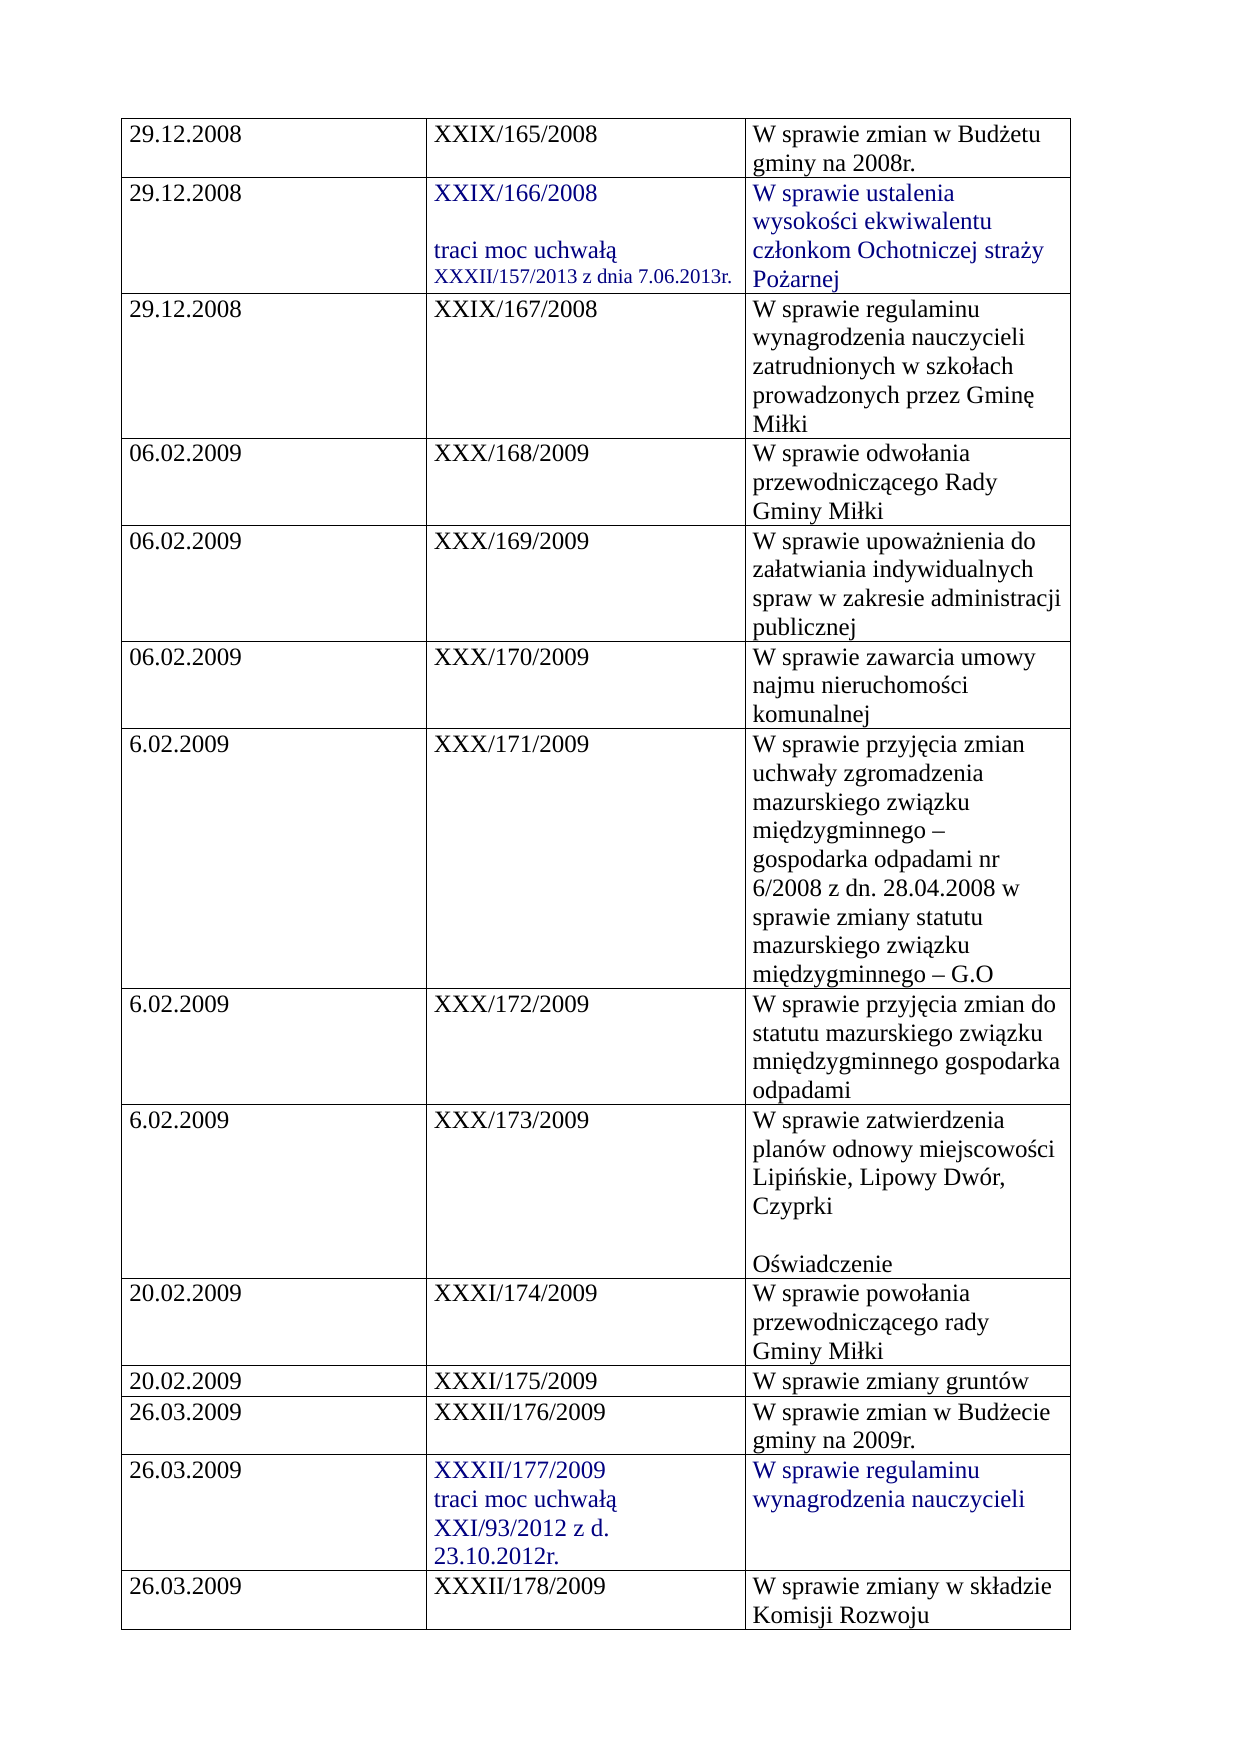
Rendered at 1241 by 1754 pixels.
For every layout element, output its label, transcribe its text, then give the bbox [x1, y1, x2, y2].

table_cell W sprawie ustalenia wysokości ekwiwalentu członkom Ochotniczej straży Pożarnej [746, 178, 1070, 293]
table_cell XXX/168/2009 [427, 439, 745, 525]
table_cell W sprawie zmian w Budżetu gminy na 2008r. [746, 119, 1070, 177]
table_cell XXXI/174/2009 [427, 1279, 745, 1365]
table_cell 29.12.2008 [122, 294, 426, 437]
table_cell XXX/173/2009 [427, 1105, 745, 1277]
table_cell W sprawie zmian w Budżecie gminy na 2009r. [746, 1397, 1070, 1454]
table_cell W sprawie regulaminu wynagrodzenia nauczycieli zatrudnionych w szkołach prowadzonych przez Gminę Miłki [746, 294, 1070, 437]
table_cell XXXII/177/2009 traci moc uchwałą XXI/93/2012 z d. 23.10.2012r. [427, 1455, 745, 1570]
table_cell W sprawie zmiany w składzie Komisji Rozwoju [746, 1571, 1070, 1629]
table_cell 6.02.2009 [122, 989, 426, 1104]
table_cell XXIX/165/2008 [427, 119, 745, 177]
table_cell W sprawie przyjęcia zmian uchwały zgromadzenia mazurskiego związku międzygminnego – gospodarka odpadami nr 6/2008 z dn. 28.04.2008 w sprawie zmiany statutu mazurskiego związku międzygminnego – G.O [746, 729, 1070, 988]
table_cell W sprawie zatwierdzenia planów odnowy miejscowości Lipińskie, Lipowy Dwór, Czyprki Oświadczenie [746, 1105, 1070, 1277]
table_cell XXXII/178/2009 [427, 1571, 745, 1629]
table_cell W sprawie upoważnienia do załatwiania indywidualnych spraw w zakresie administracji publicznej [746, 526, 1070, 641]
table_cell 26.03.2009 [122, 1397, 426, 1454]
table_cell 06.02.2009 [122, 642, 426, 728]
table_cell W sprawie regulaminu wynagrodzenia nauczycieli [746, 1455, 1070, 1570]
table_cell W sprawie zmiany gruntów [746, 1366, 1070, 1396]
table_cell 06.02.2009 [122, 439, 426, 525]
table_cell XXX/172/2009 [427, 989, 745, 1104]
table_cell 29.12.2008 [122, 119, 426, 177]
table_cell W sprawie przyjęcia zmian do statutu mazurskiego związku mniędzygminnego gospodarka odpadami [746, 989, 1070, 1104]
table_cell XXIX/166/2008 traci moc uchwałą XXXII/157/2013 z dnia 7.06.2013r. [427, 178, 745, 293]
table_cell 6.02.2009 [122, 1105, 426, 1277]
table_cell 06.02.2009 [122, 526, 426, 641]
table_cell W sprawie powołania przewodniczącego rady Gminy Miłki [746, 1279, 1070, 1365]
table_cell XXIX/167/2008 [427, 294, 745, 437]
table_cell XXX/169/2009 [427, 526, 745, 641]
table_cell XXX/170/2009 [427, 642, 745, 728]
table_cell 20.02.2009 [122, 1279, 426, 1365]
table_cell W sprawie zawarcia umowy najmu nieruchomości komunalnej [746, 642, 1070, 728]
table_cell XXX/171/2009 [427, 729, 745, 988]
table_cell 6.02.2009 [122, 729, 426, 988]
table_cell 29.12.2008 [122, 178, 426, 293]
table_cell XXXI/175/2009 [427, 1366, 745, 1396]
table_cell XXXII/176/2009 [427, 1397, 745, 1454]
table_cell 26.03.2009 [122, 1455, 426, 1570]
table_cell 20.02.2009 [122, 1366, 426, 1396]
table_cell W sprawie odwołania przewodniczącego Rady Gminy Miłki [746, 439, 1070, 525]
table_cell 26.03.2009 [122, 1571, 426, 1629]
